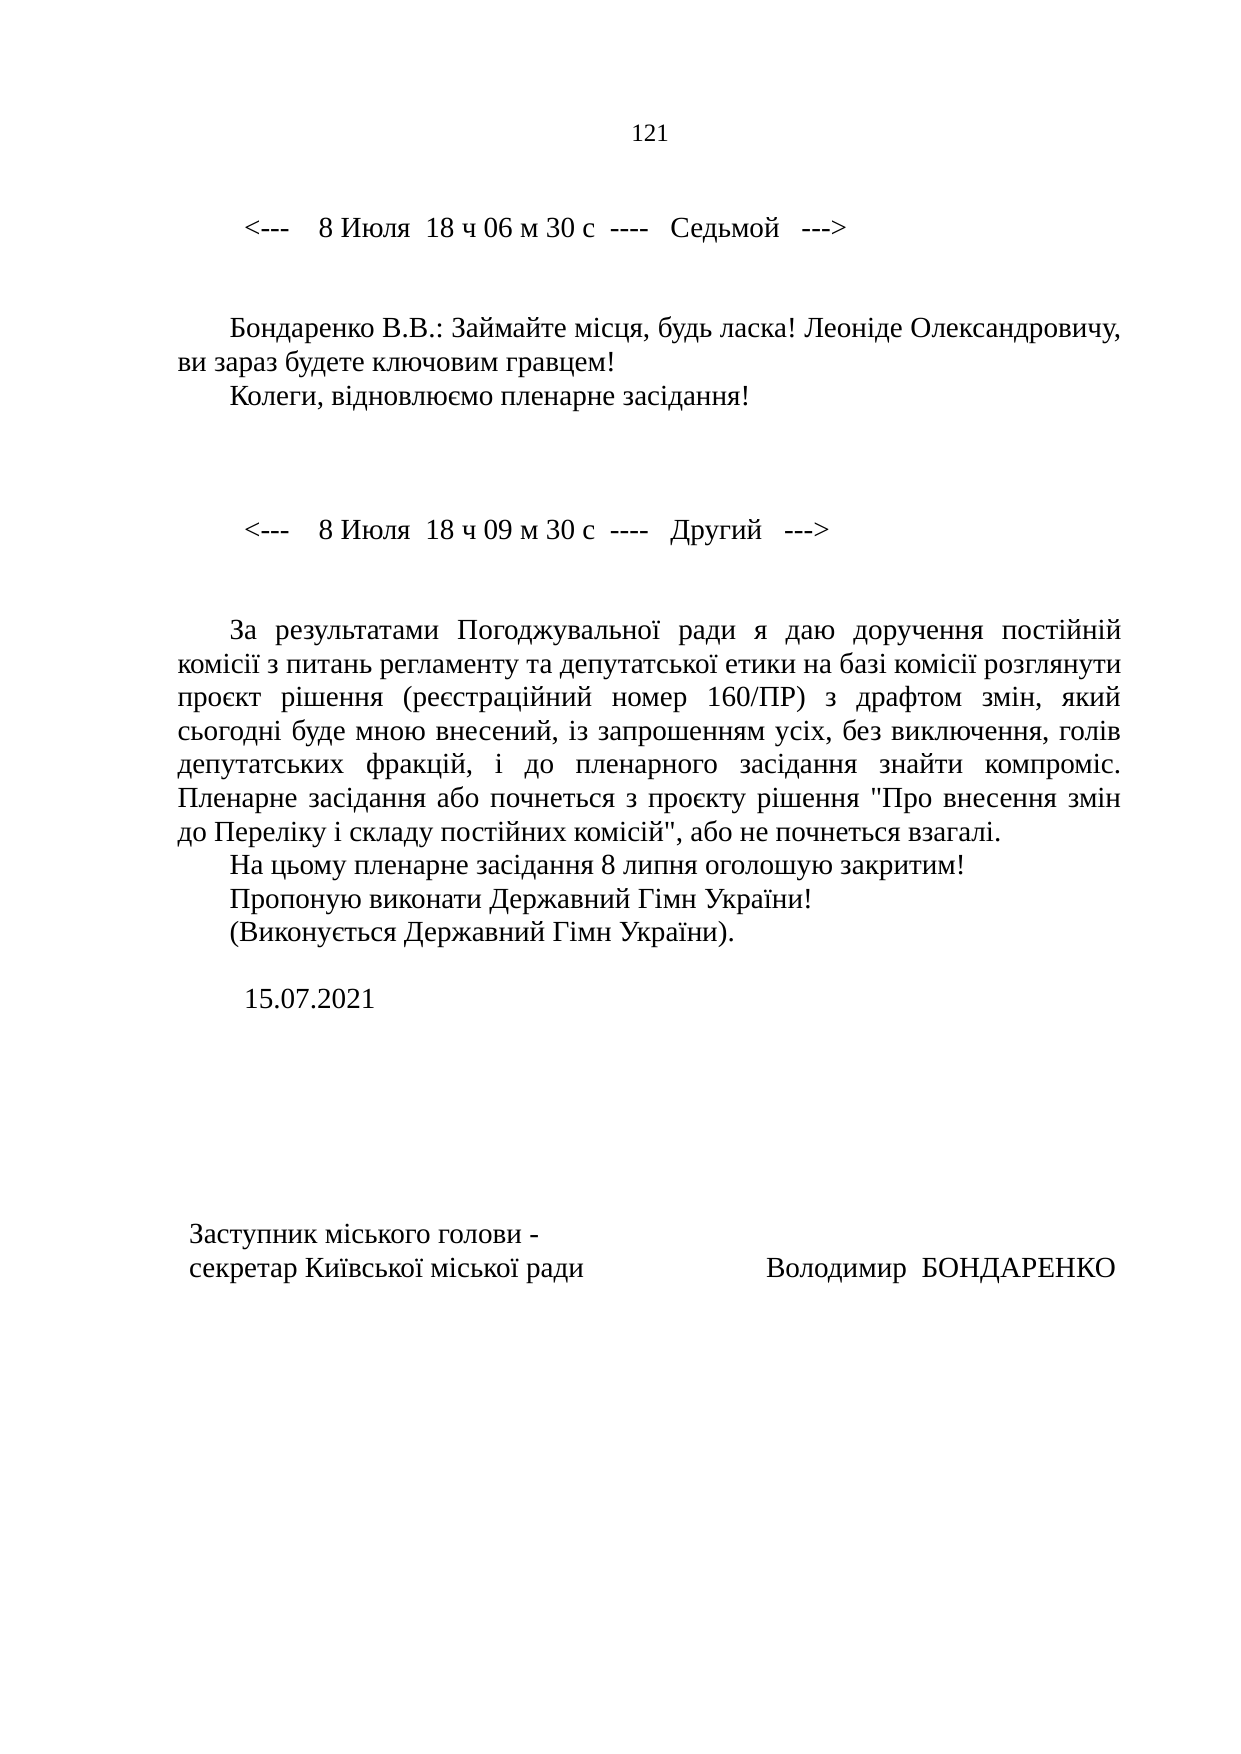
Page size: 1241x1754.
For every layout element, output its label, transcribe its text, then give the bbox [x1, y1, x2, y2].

text На цьому пленарне засідання 8 липня оголошую закритим! [177, 847, 1122, 881]
text Заступник міського голови - [177, 1216, 1122, 1250]
text секретар Київської міської ради Володимир БОНДАРЕНКО [177, 1250, 1122, 1283]
text За результатами Погоджувальної ради я даю доручення постійній комісії з питань регламенту та депутатської етики на базі комісії розглянути проєкт рішення (реєстраційний номер 160/ПР) з драфтом змін, який сьогодні буде мною внесений, із запрошенням усіх, без виключення, голів депутатських фракцій, і до пленарного засідання знайти компроміс. Пленарне засідання або почнеться з проєкту рішення "Про внесення змін до Переліку і складу постійних комісій", або не почнеться взагалі. [177, 612, 1122, 847]
text Бондаренко В.В.: Займайте місця, будь ласка! Леоніде Олександровичу, ви зараз будете ключовим гравцем! [177, 311, 1122, 378]
text (Виконується Державний Гімн України). [177, 914, 1122, 948]
text <--- 8 Июля 18 ч 09 м 30 с ---- Другий ---> [177, 512, 1122, 545]
text 15.07.2021 [177, 981, 1122, 1015]
text Колеги, відновлюємо пленарне засідання! [177, 378, 1122, 411]
text <--- 8 Июля 18 ч 06 м 30 с ---- Седьмой ---> [177, 210, 1122, 243]
text Пропоную виконати Державний Гімн України! [177, 881, 1122, 914]
